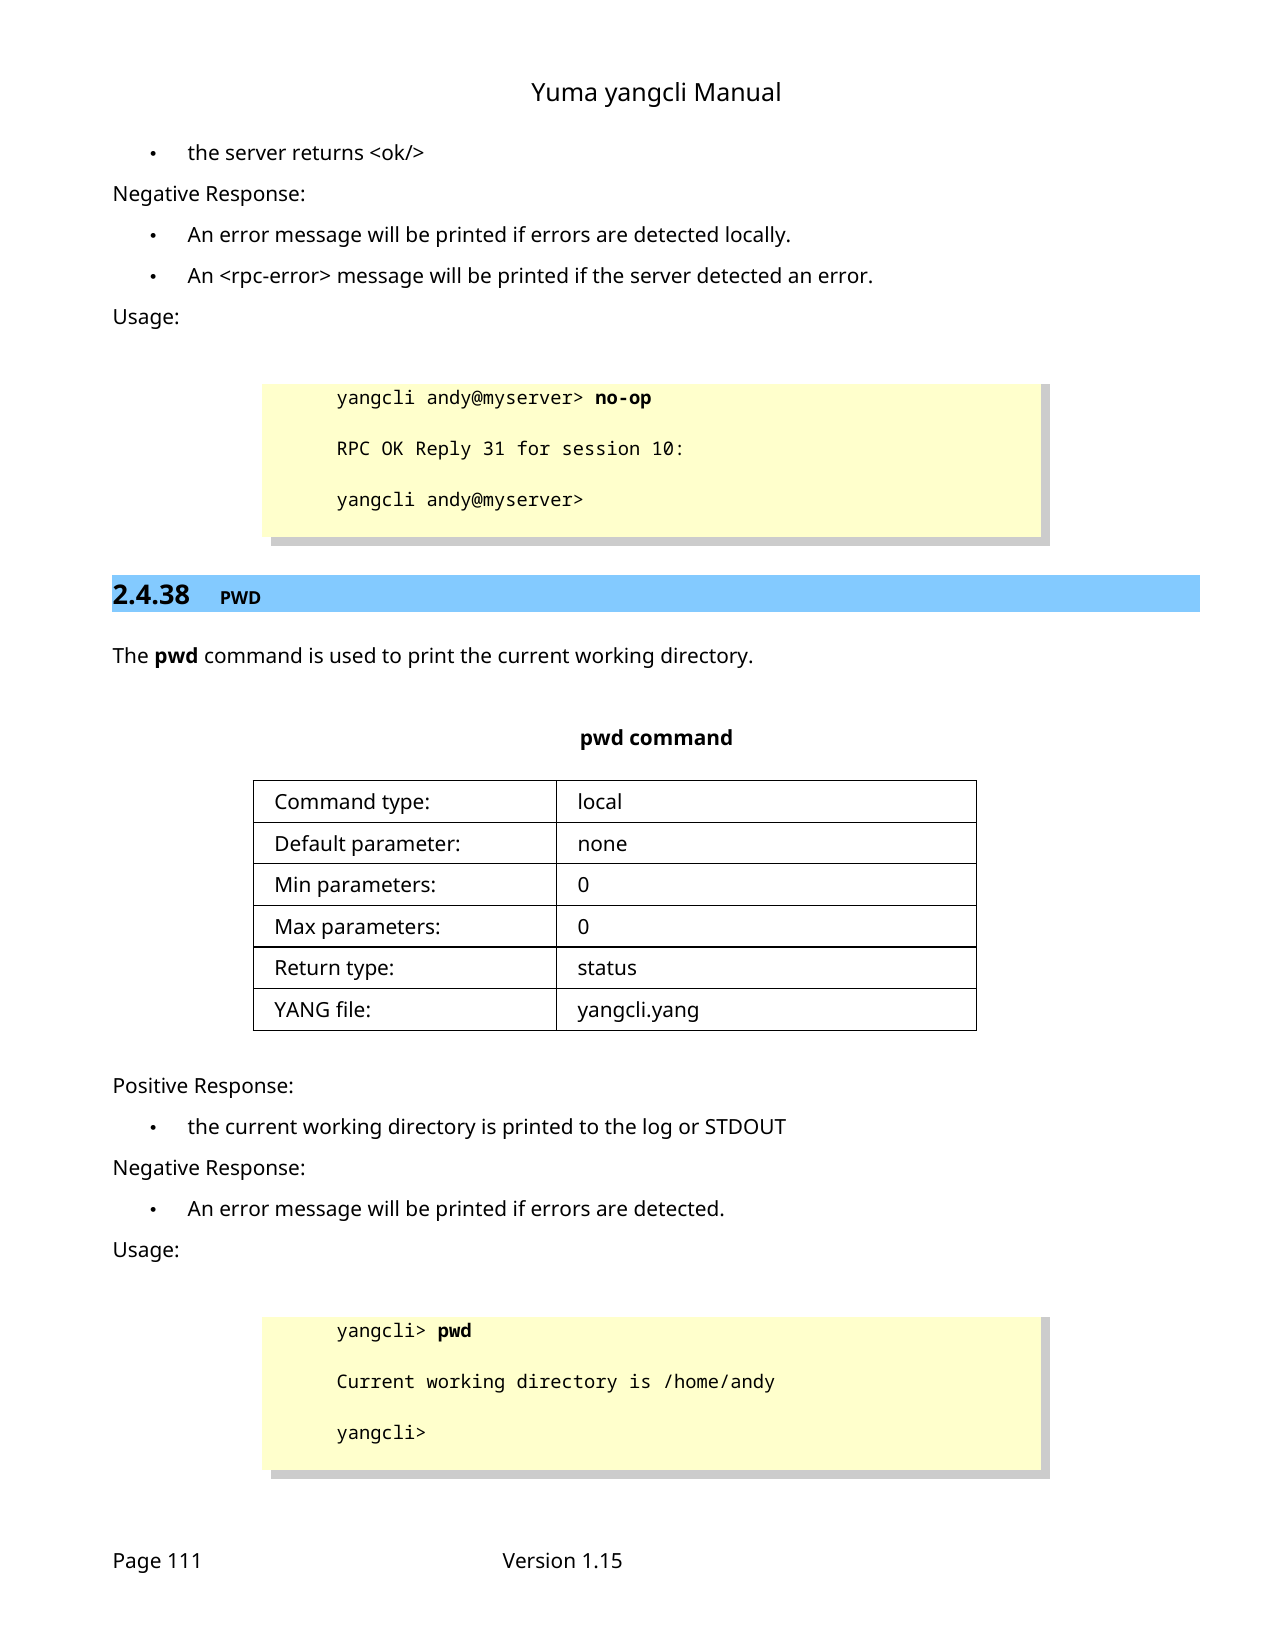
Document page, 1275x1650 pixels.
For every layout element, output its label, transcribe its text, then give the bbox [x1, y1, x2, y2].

text The pwd command is used to print the current working directory. [112, 641, 1200, 670]
text Negative Response: [112, 1153, 1200, 1182]
table_cell none [557, 823, 976, 863]
table_cell yangcli.yang [557, 989, 976, 1029]
table_header local [557, 781, 976, 822]
text yangcli> pwd [262, 1317, 1041, 1343]
list An error message will be printed if errors are detected. [150, 1194, 1200, 1223]
table_header Command type: [254, 781, 556, 822]
table_cell Max parameters: [254, 906, 556, 946]
list An error message will be printed if errors are detected locally. [150, 220, 1200, 249]
text Usage: [112, 1235, 1200, 1264]
table_cell Return type: [254, 948, 556, 988]
table_cell YANG file: [254, 989, 556, 1029]
text Positive Response: [112, 1072, 1200, 1100]
list the server returns <ok/> [150, 138, 1200, 167]
subtitle pwd command [127, 723, 1185, 752]
table_cell Min parameters: [254, 864, 556, 905]
list An <rpc-error> message will be printed if the server detected an error. [150, 261, 1200, 290]
list the current working directory is printed to the log or STDOUT [150, 1112, 1200, 1141]
text Usage: [112, 302, 1200, 331]
text RPC OK Reply 31 for session 10: [262, 435, 1041, 461]
table_cell 0 [557, 906, 976, 946]
text Current working directory is /home/andy [262, 1368, 1041, 1394]
table_cell 0 [557, 864, 976, 905]
table_cell Default parameter: [254, 823, 556, 863]
text yangcli andy@myserver> no-op [262, 384, 1041, 410]
text yangcli> [262, 1419, 1041, 1445]
text Negative Response: [112, 179, 1200, 208]
text yangcli andy@myserver> [262, 486, 1041, 512]
subtitle pwd [112, 575, 1200, 612]
table_cell status [557, 948, 976, 988]
